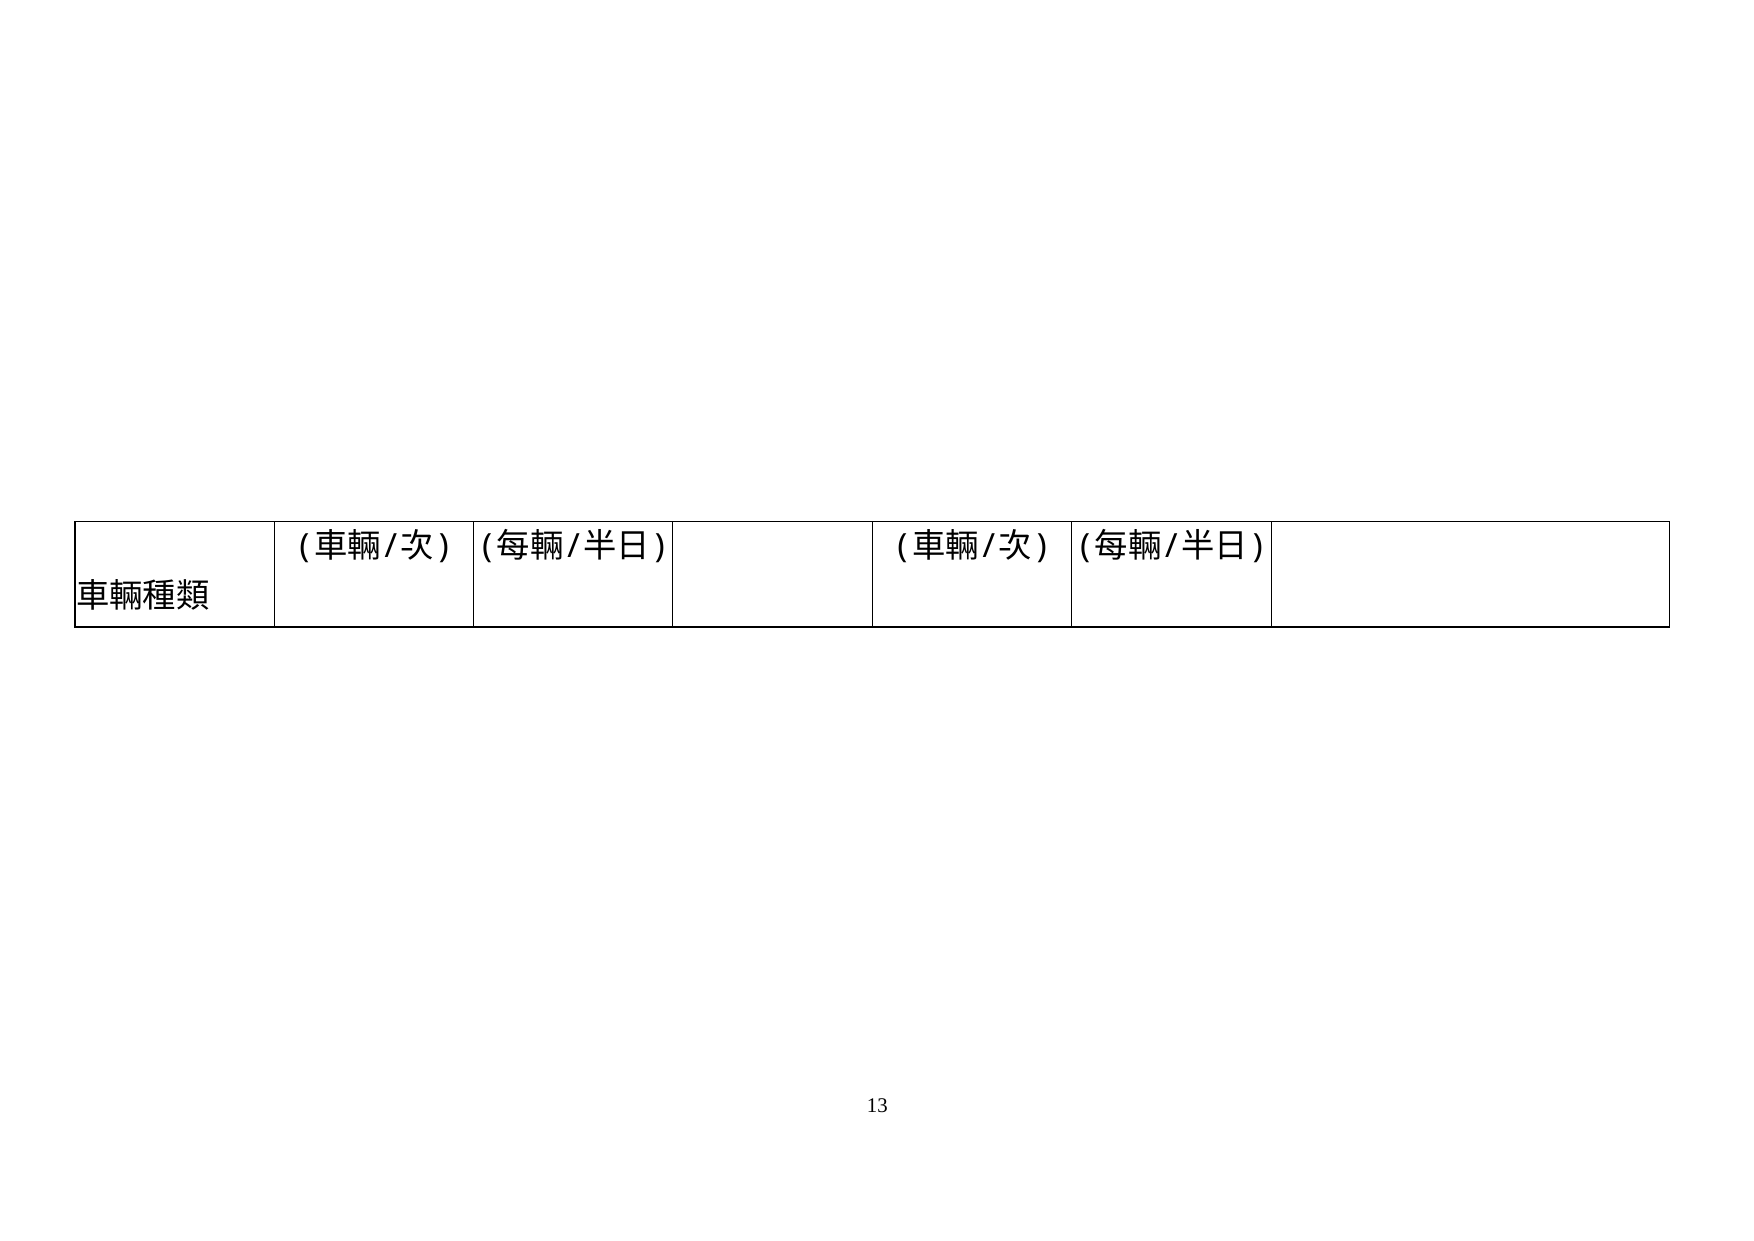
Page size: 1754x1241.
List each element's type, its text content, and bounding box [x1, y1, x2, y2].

table_cell [1272, 522, 1669, 626]
table_cell (每輛/半日) [1072, 522, 1271, 626]
table_cell 車輛種類 [76, 522, 274, 626]
table_cell [673, 522, 872, 626]
table_cell (每輛/半日) [474, 522, 672, 626]
table_cell (車輛/次) [873, 522, 1071, 626]
table_cell (車輛/次) [275, 522, 473, 626]
